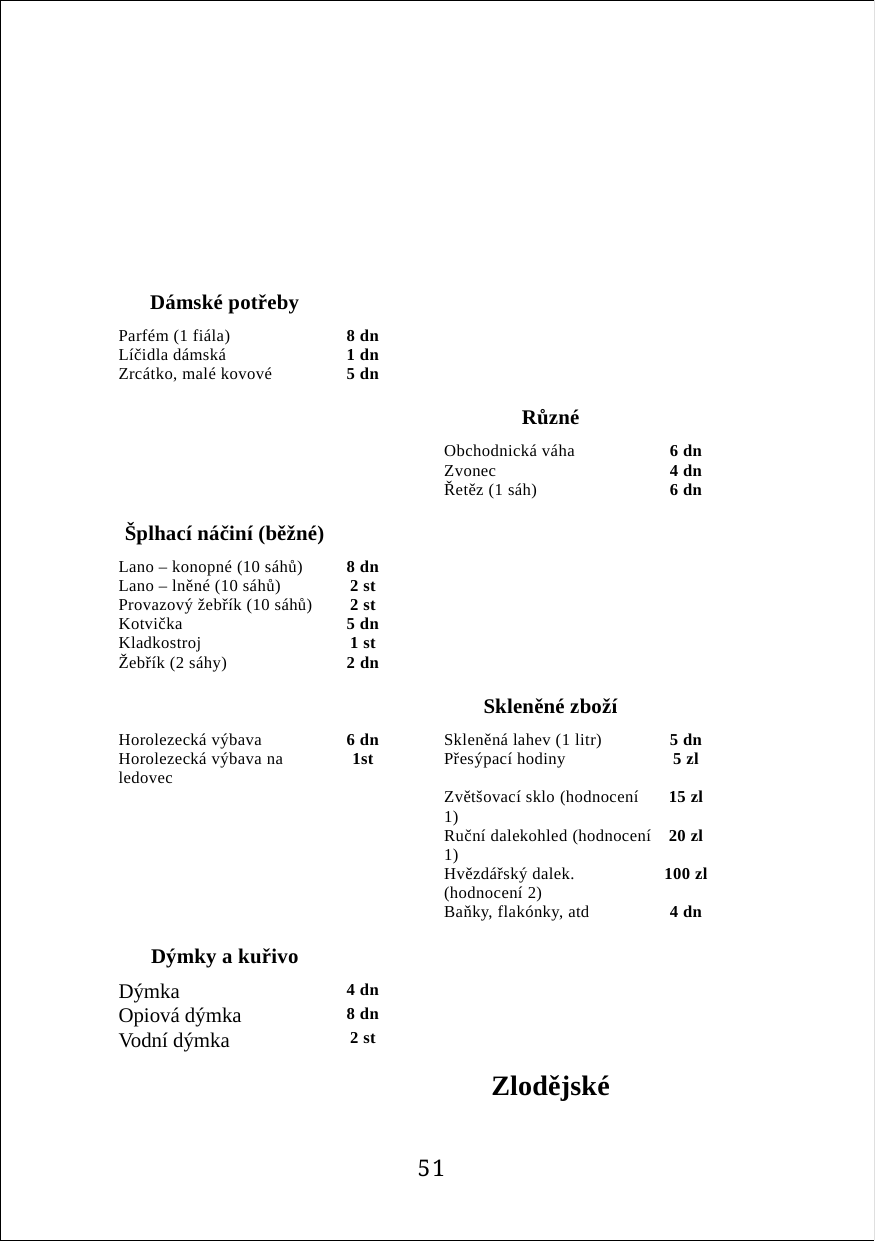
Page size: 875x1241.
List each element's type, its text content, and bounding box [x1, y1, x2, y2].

table_cell [395, 902, 434, 979]
table_cell [715, 557, 756, 576]
table_cell [434, 576, 444, 595]
table_cell [395, 345, 434, 364]
table_cell [715, 364, 756, 441]
table_cell [395, 864, 434, 902]
table_cell [715, 229, 756, 248]
table_cell 8 dn [331, 326, 394, 345]
table_cell 4 dn [657, 902, 714, 979]
table_cell [434, 749, 444, 787]
table_cell 1st [331, 749, 394, 787]
table_cell [118, 864, 331, 902]
table_cell [434, 172, 444, 191]
table_cell [118, 172, 331, 191]
table_cell [657, 1004, 714, 1027]
table_cell [657, 229, 714, 248]
table_cell [434, 787, 444, 826]
table_cell Provazový žebřík (10 sáhů) [118, 595, 331, 614]
table_cell [395, 441, 434, 460]
table_cell [715, 210, 756, 229]
table_cell [395, 480, 434, 557]
table_cell [395, 979, 434, 1003]
table_cell Zlodějské [444, 1028, 657, 1101]
table_cell [331, 787, 394, 826]
table_cell 5 dn [657, 730, 714, 749]
table_cell [395, 595, 434, 614]
table_cell [715, 172, 756, 191]
table_cell [118, 191, 331, 210]
table_cell Skleněná lahev (1 litr) [444, 730, 657, 749]
table_cell 2 st [331, 576, 394, 595]
table_cell [657, 249, 714, 326]
table_cell Lano – lněné (10 sáhů) [118, 576, 331, 595]
table_cell 15 zl [657, 787, 714, 826]
table_cell [444, 1004, 657, 1027]
table_cell Vodní dýmka [118, 1028, 331, 1101]
table_cell Opiová dýmka [118, 1004, 331, 1027]
table_cell Skleněné zboží [444, 653, 657, 730]
table_cell 2 dn [331, 653, 394, 730]
table_cell [331, 191, 394, 210]
table_cell [434, 826, 444, 864]
table_cell 100 zl [657, 864, 714, 902]
table_cell [331, 172, 394, 191]
table_cell 4 dn [657, 460, 714, 479]
table_cell [331, 902, 394, 979]
table_cell [118, 229, 331, 248]
table_cell [118, 787, 331, 826]
table_cell [395, 364, 434, 441]
table_cell [434, 614, 444, 633]
table_cell [715, 595, 756, 614]
table_cell [715, 614, 756, 633]
table_cell Řetěz (1 sáh) [444, 480, 657, 557]
table_cell Dýmka [118, 979, 331, 1003]
table_cell [444, 191, 657, 210]
table_cell [434, 480, 444, 557]
table_cell [395, 730, 434, 749]
table_cell [444, 633, 657, 652]
table_cell 5 dn [331, 364, 394, 441]
table_cell [444, 249, 657, 326]
table_cell 8 dn [331, 1004, 394, 1027]
table_cell [331, 864, 394, 902]
table_cell [434, 902, 444, 979]
table_cell [331, 460, 394, 479]
table_cell 2 st [331, 595, 394, 614]
table_cell [715, 441, 756, 460]
table_cell [434, 557, 444, 576]
table_cell 6 dn [657, 441, 714, 460]
table_cell [434, 979, 444, 1003]
table_cell [434, 364, 444, 441]
table_cell [715, 653, 756, 730]
table_cell [444, 595, 657, 614]
table_cell [444, 576, 657, 595]
table_cell [715, 633, 756, 652]
table_cell [434, 730, 444, 749]
table_cell [395, 191, 434, 210]
table_cell [444, 345, 657, 364]
table_cell [395, 787, 434, 826]
table_cell [395, 229, 434, 248]
table_cell 1 st [331, 633, 394, 652]
table_cell Líčidla dámská [118, 345, 331, 364]
table_cell [715, 730, 756, 749]
table_cell [434, 460, 444, 479]
table_cell Lano – konopné (10 sáhů) [118, 557, 331, 576]
table_cell Kotvička [118, 614, 331, 633]
table_cell [331, 480, 394, 557]
table_cell [444, 979, 657, 1003]
table_cell [434, 326, 444, 345]
table_cell [434, 441, 444, 460]
table_cell Zrcátko, malé kovové [118, 364, 331, 441]
table_cell [395, 749, 434, 787]
table_cell 1 dn [331, 345, 394, 364]
table_cell [715, 1028, 756, 1101]
table_cell [657, 595, 714, 614]
table_cell Zvonec [444, 460, 657, 479]
table_cell [118, 210, 331, 229]
table_cell [657, 326, 714, 345]
table_cell [434, 633, 444, 652]
table_cell [118, 460, 331, 479]
table_cell [715, 345, 756, 364]
table_cell [715, 460, 756, 479]
table_cell Dýmky a kuřivo [118, 902, 331, 979]
table_cell 2 st [331, 1028, 394, 1101]
table_cell [657, 557, 714, 576]
table_cell [444, 614, 657, 633]
table_cell [434, 210, 444, 229]
table_cell [715, 249, 756, 326]
table_cell [395, 576, 434, 595]
table_cell Kladkostroj [118, 633, 331, 652]
table_cell [715, 787, 756, 826]
table_cell [434, 191, 444, 210]
table_cell 20 zl [657, 826, 714, 864]
table_cell [434, 653, 444, 730]
table_cell [434, 1004, 444, 1027]
table_cell Horolezecká výbava na ledovec [118, 749, 331, 787]
table_cell [434, 249, 444, 326]
table_cell [715, 191, 756, 210]
table_cell [434, 864, 444, 902]
table_cell [715, 1004, 756, 1027]
table_cell [118, 826, 331, 864]
table_cell [715, 749, 756, 787]
table_cell [395, 614, 434, 633]
table_cell [118, 441, 331, 460]
table_cell [657, 653, 714, 730]
table_cell Parfém (1 fiála) [118, 326, 331, 345]
table_cell Dámské potřeby [118, 249, 331, 326]
table_cell [444, 172, 657, 191]
table_cell Obchodnická váha [444, 441, 657, 460]
table_cell [715, 864, 756, 902]
table_cell [715, 480, 756, 557]
table_cell 4 dn [331, 979, 394, 1003]
table_cell [444, 557, 657, 576]
table_cell [331, 210, 394, 229]
table_cell Horolezecká výbava [118, 730, 331, 749]
table_cell [657, 172, 714, 191]
table_cell [657, 1028, 714, 1101]
table_cell [395, 826, 434, 864]
table_cell [395, 1004, 434, 1027]
table_cell [657, 191, 714, 210]
table_cell [434, 345, 444, 364]
table_cell Různé [444, 364, 657, 441]
table_cell [434, 1028, 444, 1101]
table_cell [444, 229, 657, 248]
table_cell [331, 249, 394, 326]
table_cell [657, 633, 714, 652]
table_cell Ruční dalekohled (hodnocení 1) [444, 826, 657, 864]
table_cell 8 dn [331, 557, 394, 576]
table_cell [657, 345, 714, 364]
table_cell [395, 210, 434, 229]
table_cell [657, 979, 714, 1003]
table_cell [715, 902, 756, 979]
table_cell Zvětšovací sklo (hodnocení 1) [444, 787, 657, 826]
table_cell [657, 364, 714, 441]
table_cell [395, 326, 434, 345]
table_cell [395, 1028, 434, 1101]
table_cell [395, 172, 434, 191]
table_cell [715, 979, 756, 1003]
table_cell [715, 826, 756, 864]
table_cell [395, 633, 434, 652]
table_cell 6 dn [657, 480, 714, 557]
table_cell [395, 460, 434, 479]
table_cell Hvězdářský dalek. (hodnocení 2) [444, 864, 657, 902]
table_cell [657, 210, 714, 229]
table_cell [444, 210, 657, 229]
table_cell [395, 653, 434, 730]
table_cell [434, 595, 444, 614]
table_cell [331, 826, 394, 864]
table_cell 5 dn [331, 614, 394, 633]
table_cell Žebřík (2 sáhy) [118, 653, 331, 730]
table_cell [395, 557, 434, 576]
table_cell [444, 326, 657, 345]
table_cell [715, 326, 756, 345]
table_cell [331, 229, 394, 248]
table_cell [331, 441, 394, 460]
table_cell [434, 229, 444, 248]
table_cell Přesýpací hodiny [444, 749, 657, 787]
table_cell Šplhací náčiní (běžné) [118, 480, 331, 557]
table_cell [395, 249, 434, 326]
table_cell 6 dn [331, 730, 394, 749]
table_cell Baňky, flakónky, atd [444, 902, 657, 979]
table_cell [657, 614, 714, 633]
table_cell 5 zl [657, 749, 714, 787]
table_cell [715, 576, 756, 595]
table_cell [657, 576, 714, 595]
